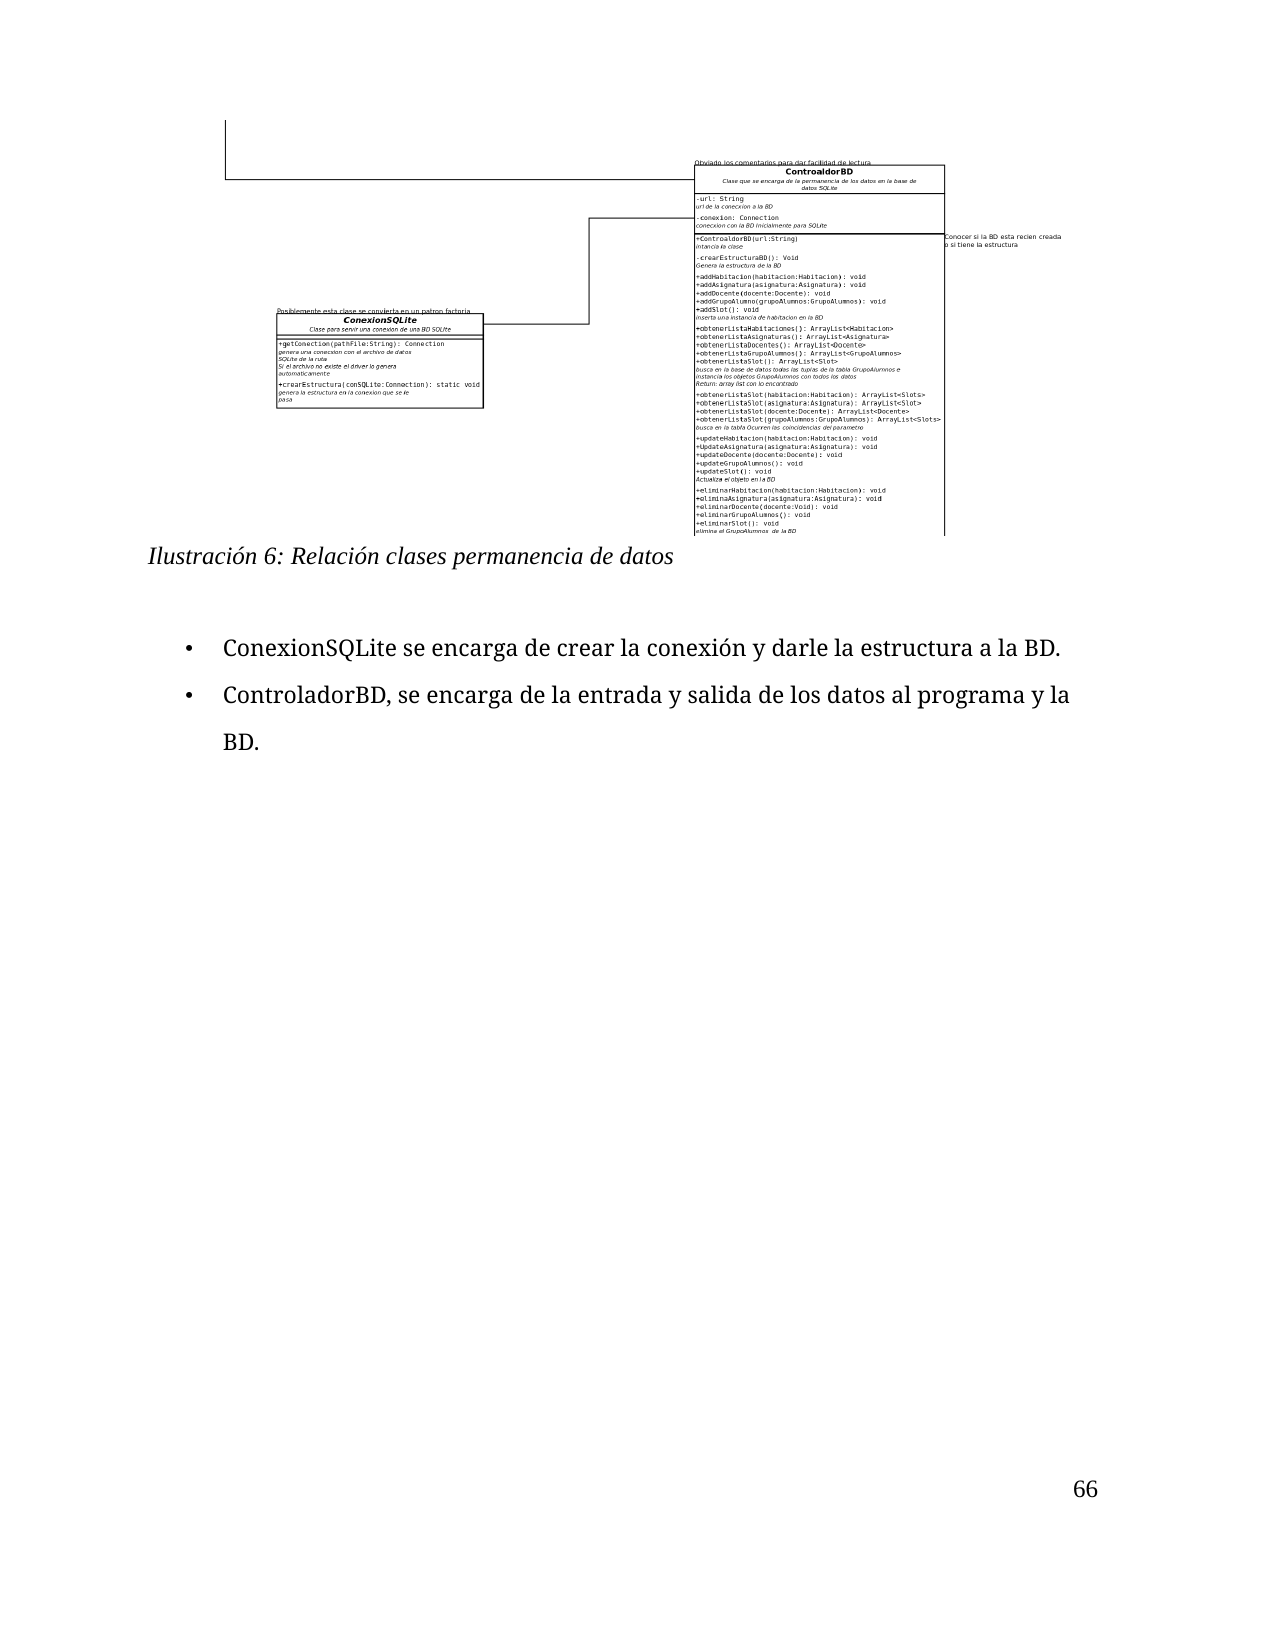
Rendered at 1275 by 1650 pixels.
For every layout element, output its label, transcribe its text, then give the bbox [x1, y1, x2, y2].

text Ilustración 6: Relación clases permanencia de datos [148, 536, 1098, 570]
list ConexionSQLite se encarga de crear la conexión y darle la estructura a la BD. [185, 632, 1098, 664]
list ControladorBD, se encarga de la entrada y salida de los datos al programa y la BD. [185, 679, 1098, 757]
picture [147, 120, 1098, 536]
